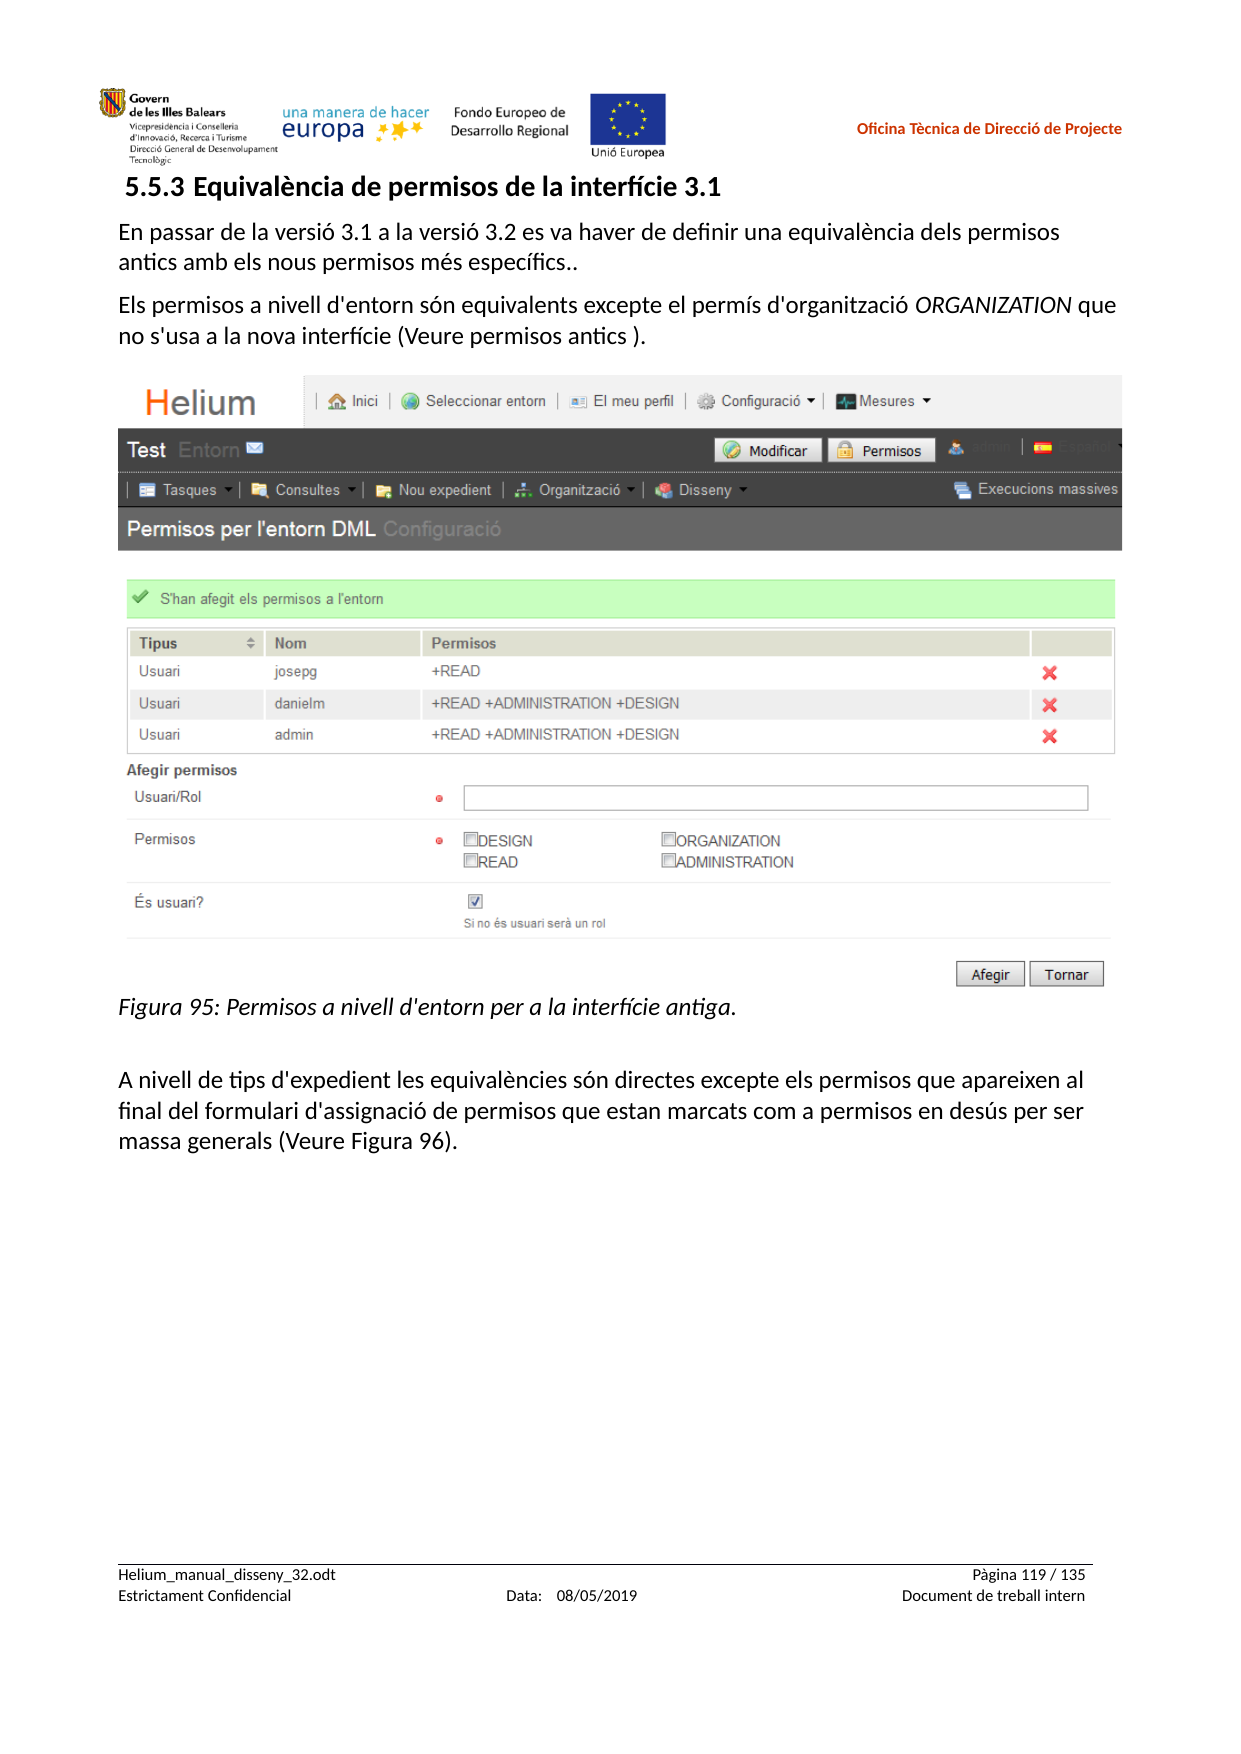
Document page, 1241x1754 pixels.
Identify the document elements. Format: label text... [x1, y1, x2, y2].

picture [118, 375, 1123, 991]
text En passar de la versió 3.1 a la versió 3.2 es va haver de definir una equivalència dels permisos antics amb els nous permisos més específics.. [118, 216, 1122, 277]
picture [99, 87, 668, 166]
text A nivell de tips d'expedient les equivalències són directes excepte els permisos que apareixen al final del formulari d'assignació de permisos que estan marcats com a permisos en desús per ser massa generals (Veure Figura 96). [118, 1064, 1122, 1156]
text Figura 95: Permisos a nivell d'entorn per a la interfície antiga. [118, 991, 1122, 1021]
subtitle Equivalència de permisos de la interfície 3.1 [118, 168, 1122, 203]
text Els permisos a nivell d'entorn són equivalents excepte el permís d'organització ORGANIZATION que no s'usa a la nova interfície (Veure permisos antics ). [118, 289, 1122, 351]
